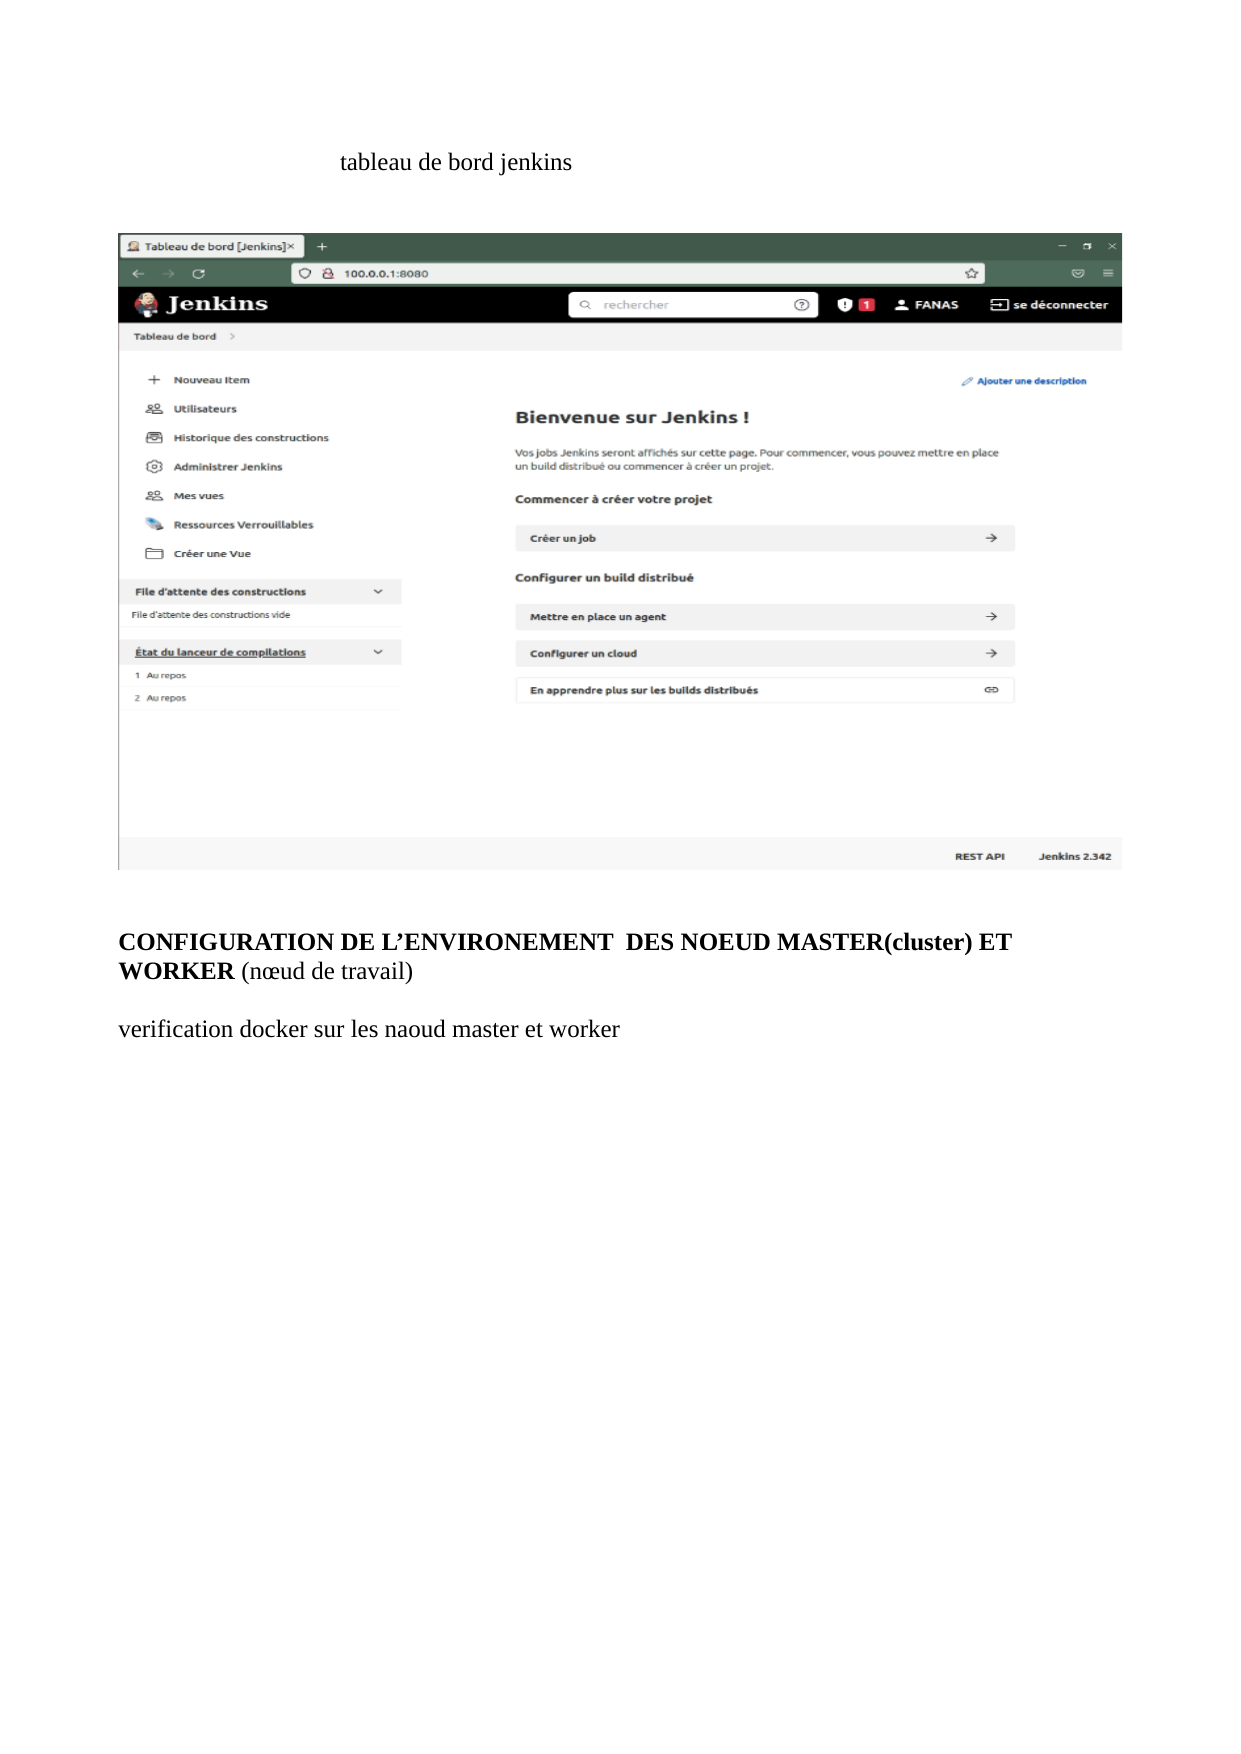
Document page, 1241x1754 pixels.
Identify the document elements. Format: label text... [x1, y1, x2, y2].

text tableau de bord jenkins [118, 118, 1122, 176]
text CONFIGURATION DE L’ENVIRONEMENT DES NOEUD MASTER(cluster) ET WORKER (nœud de travail) [118, 870, 1122, 985]
picture [118, 233, 1123, 870]
text verification docker sur les naoud master et worker [118, 1014, 1122, 1042]
